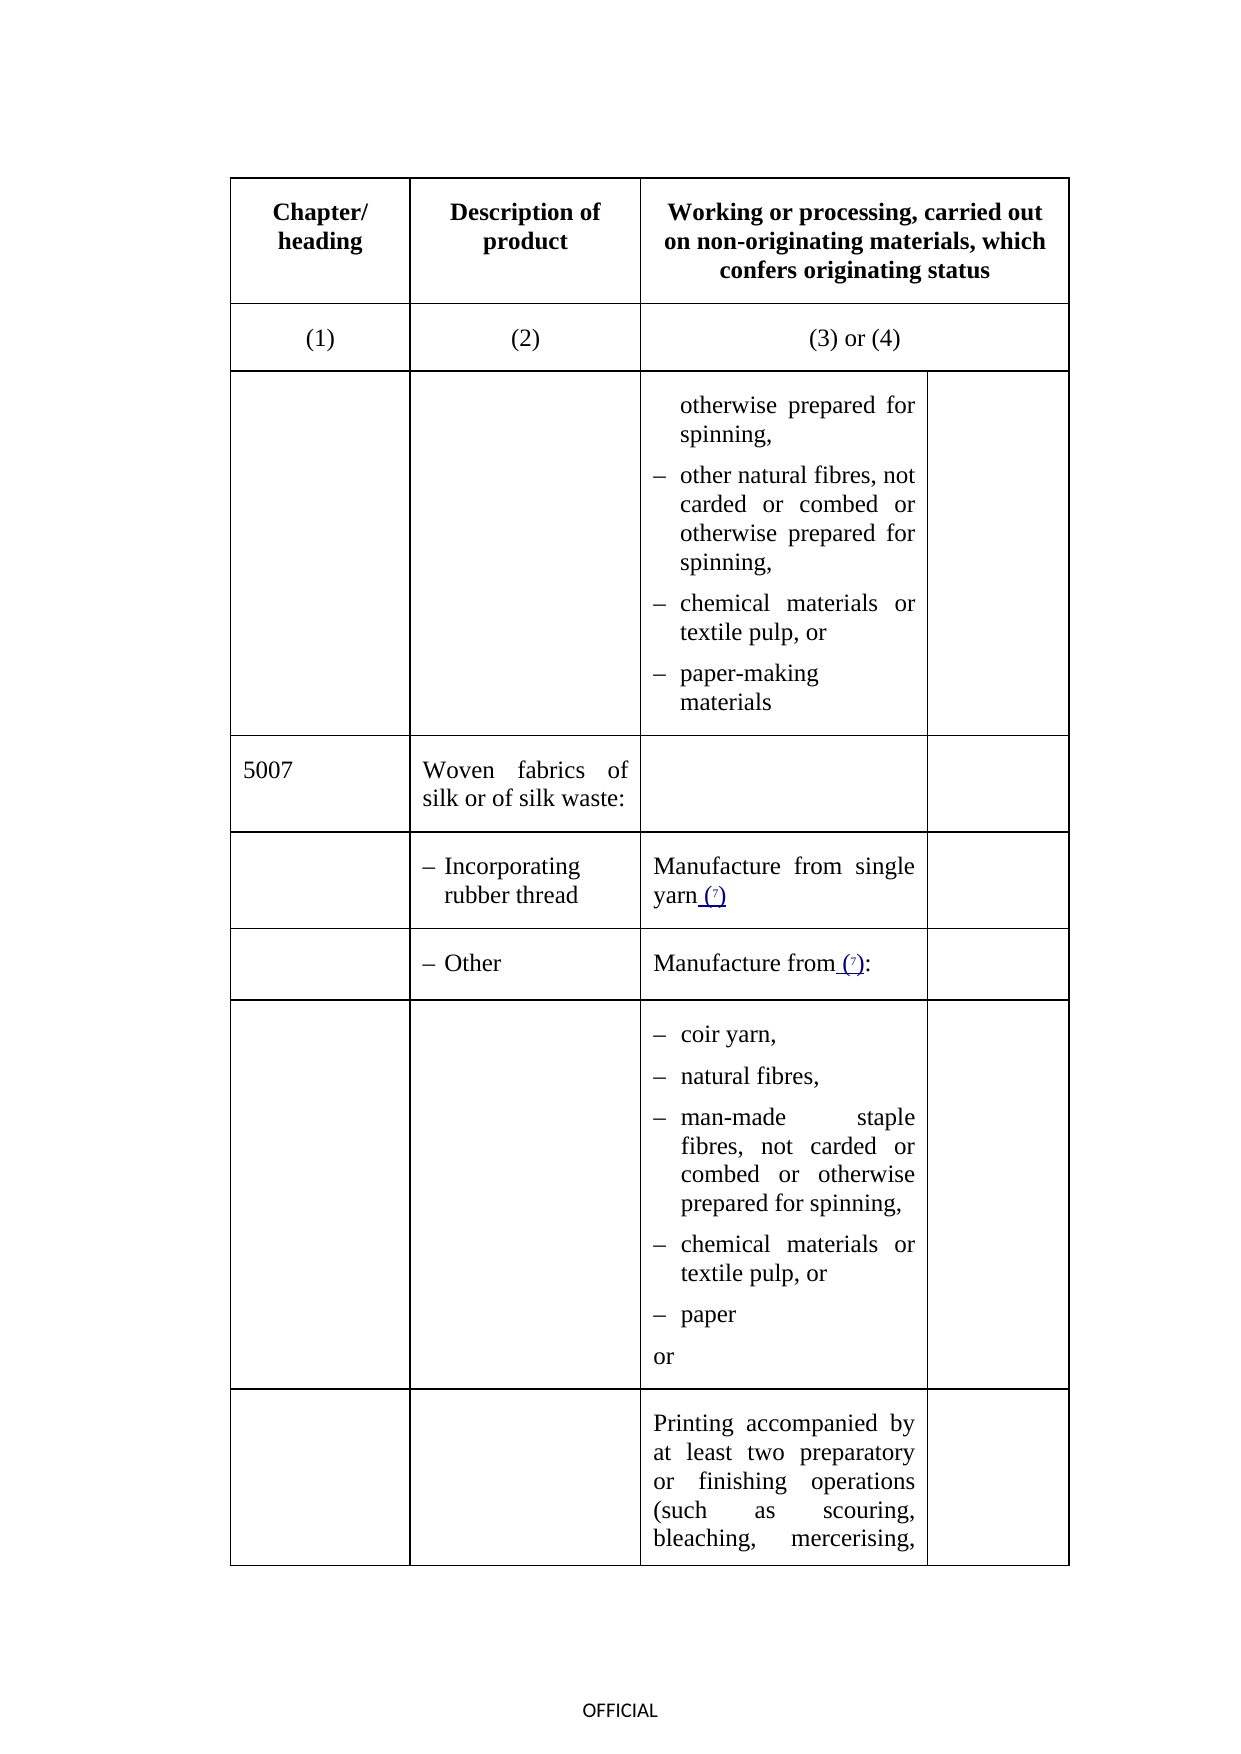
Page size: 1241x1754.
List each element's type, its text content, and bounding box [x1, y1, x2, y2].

table_cell (1) [231, 304, 409, 370]
table_cell chemical materials or textile pulp, or [681, 1223, 915, 1293]
table_header Description of product [411, 179, 640, 302]
table_cell [928, 1390, 1068, 1565]
table_cell [928, 929, 1068, 999]
table_cell Printing accompanied by at least two preparatory or finishing operations (such as scouring, bleaching, mercerising, [641, 1390, 927, 1565]
table_header otherwise prepared for spinning, [680, 384, 915, 454]
table_cell [411, 372, 640, 734]
table_header – [423, 845, 444, 915]
table_cell chemical materials or textile pulp, or [680, 582, 915, 652]
table_cell [928, 372, 1068, 734]
table_header [653, 384, 680, 454]
table_cell – [653, 1293, 681, 1334]
table_cell [928, 833, 1068, 928]
table_cell [231, 929, 409, 999]
table_cell [641, 736, 927, 831]
table_cell [231, 1001, 409, 1388]
table_cell – [653, 1096, 681, 1223]
table_cell 5007 [231, 736, 409, 831]
table_cell [641, 372, 927, 734]
table_header Incorporating rubber thread [444, 845, 628, 915]
table_cell (2) [411, 304, 640, 370]
table_cell – [653, 582, 680, 652]
table_cell natural fibres, [681, 1055, 915, 1096]
table_header Chapter/ heading [231, 179, 409, 302]
table_header coir yarn, [681, 1013, 915, 1054]
table_cell [231, 1390, 409, 1565]
table_cell [411, 833, 640, 928]
table_cell or [641, 1001, 927, 1388]
table_cell [231, 372, 409, 734]
table_cell paper-making materials [680, 652, 915, 722]
table_header Other [444, 942, 628, 983]
table_cell [928, 1001, 1068, 1388]
table_cell [231, 833, 409, 928]
table_cell [411, 1390, 640, 1565]
table_cell Manufacture from single yarn (7) [641, 833, 927, 928]
table_cell [411, 929, 640, 999]
table_cell (3) or (4) [641, 304, 1068, 370]
table_cell [928, 736, 1068, 831]
table_header – [423, 942, 444, 983]
table_cell Woven fabrics of silk or of silk waste: [411, 736, 640, 831]
table_cell – [653, 1055, 681, 1096]
table_cell Manufacture from (7): [641, 929, 927, 999]
table_cell [411, 1001, 640, 1388]
table_cell – [653, 652, 680, 722]
table_cell man-made staple fibres, not carded or combed or otherwise prepared for spinning, [681, 1096, 915, 1223]
table_cell – [653, 454, 680, 582]
table_header Working or processing, carried out on non-originating materials, which confers originating status [641, 179, 1068, 302]
table_cell paper [681, 1293, 915, 1334]
table_cell other natural fibres, not carded or combed or otherwise prepared for spinning, [680, 454, 915, 582]
table_header – [653, 1013, 681, 1054]
table_cell – [653, 1223, 681, 1293]
